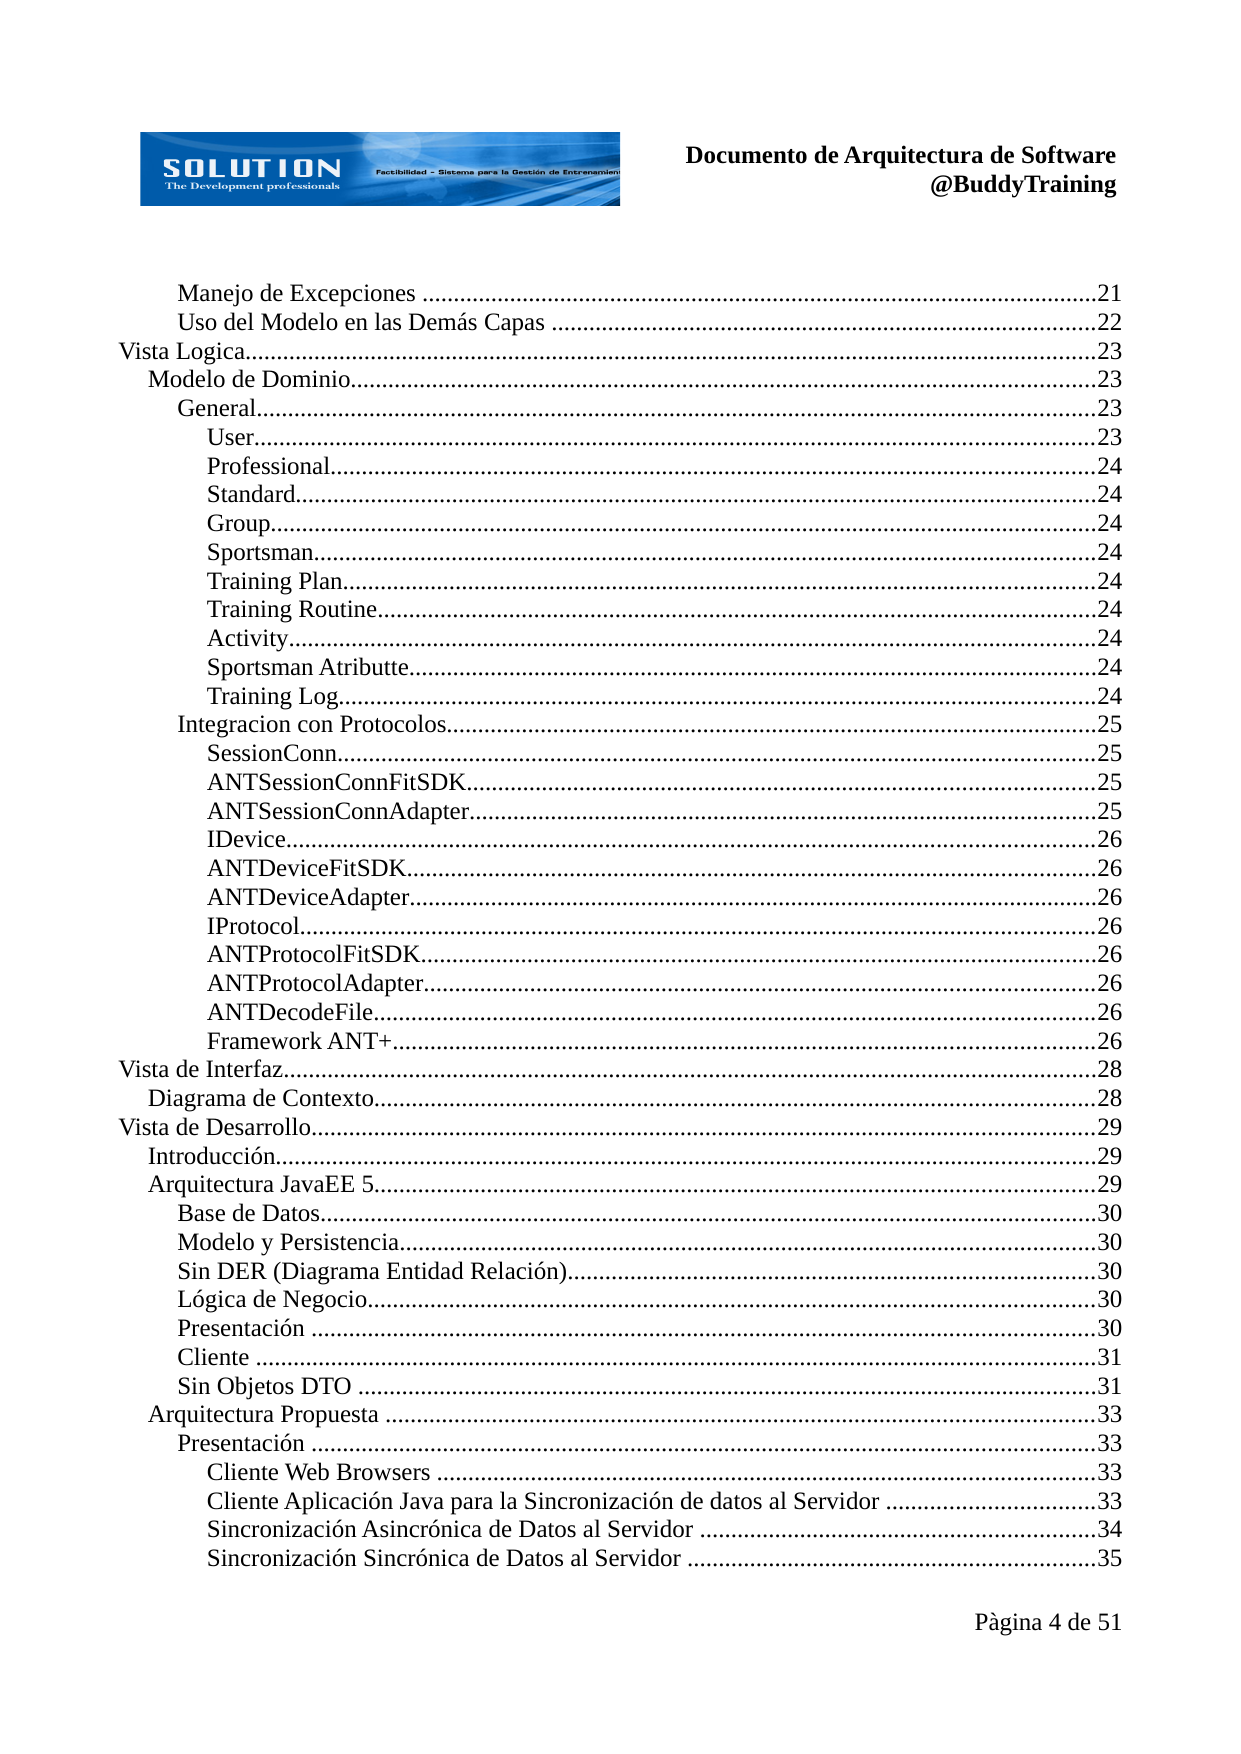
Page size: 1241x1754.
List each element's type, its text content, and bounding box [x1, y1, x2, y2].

text Training Plan 24 [207, 566, 1122, 594]
text Presentación 30 [177, 1313, 1122, 1342]
text Lógica de Negocio 30 [177, 1284, 1122, 1313]
text Sincronización Asincrónica de Datos al Servidor 34 [207, 1514, 1122, 1543]
text Vista de Interfaz 28 [118, 1054, 1122, 1083]
text Cliente 31 [177, 1342, 1122, 1371]
text Cliente Web Browsers 33 [207, 1457, 1122, 1486]
text Framework ANT+ 26 [207, 1026, 1122, 1054]
text Base de Datos 30 [177, 1198, 1122, 1227]
text Training Routine 24 [207, 594, 1122, 623]
text Cliente Aplicación Java para la Sincronización de datos al Servidor 33 [207, 1486, 1122, 1514]
text ANTSessionConnAdapter 25 [207, 796, 1122, 824]
text Arquitectura Propuesta 33 [148, 1399, 1122, 1428]
text Group 24 [207, 508, 1122, 537]
text ANTDeviceFitSDK 26 [207, 853, 1122, 882]
text ANTDeviceAdapter 26 [207, 882, 1122, 911]
text Professional 24 [207, 451, 1122, 479]
text User 23 [207, 422, 1122, 451]
text Introducción 29 [148, 1141, 1122, 1169]
text ANTProtocolAdapter 26 [207, 968, 1122, 997]
text Diagrama de Contexto 28 [148, 1083, 1122, 1112]
text Presentación 33 [177, 1428, 1122, 1457]
text Activity 24 [207, 623, 1122, 652]
text Arquitectura JavaEE 5 29 [148, 1169, 1122, 1198]
text Uso del Modelo en las Demás Capas 22 [177, 307, 1122, 336]
text Vista Logica 23 [118, 336, 1122, 364]
text Integracion con Protocolos 25 [177, 709, 1122, 738]
text Modelo y Persistencia 30 [177, 1227, 1122, 1256]
text ANTProtocolFitSDK 26 [207, 939, 1122, 968]
text Vista de Desarrollo 29 [118, 1112, 1122, 1141]
text SessionConn 25 [207, 738, 1122, 767]
text ANTDecodeFile 26 [207, 997, 1122, 1026]
text Sin DER (Diagrama Entidad Relación) 30 [177, 1256, 1122, 1284]
text Sportsman 24 [207, 537, 1122, 566]
text Sportsman Atributte 24 [207, 652, 1122, 681]
picture [140, 132, 621, 206]
text Modelo de Dominio 23 [148, 364, 1122, 393]
text Standard 24 [207, 479, 1122, 508]
text Manejo de Excepciones 21 [177, 278, 1122, 307]
text IDevice 26 [207, 824, 1122, 853]
text General 23 [177, 393, 1122, 422]
text Sin Objetos DTO 31 [177, 1371, 1122, 1399]
text ANTSessionConnFitSDK 25 [207, 767, 1122, 796]
text IProtocol 26 [207, 911, 1122, 939]
text Training Log 24 [207, 681, 1122, 709]
text Sincronización Sincrónica de Datos al Servidor 35 [207, 1543, 1122, 1572]
